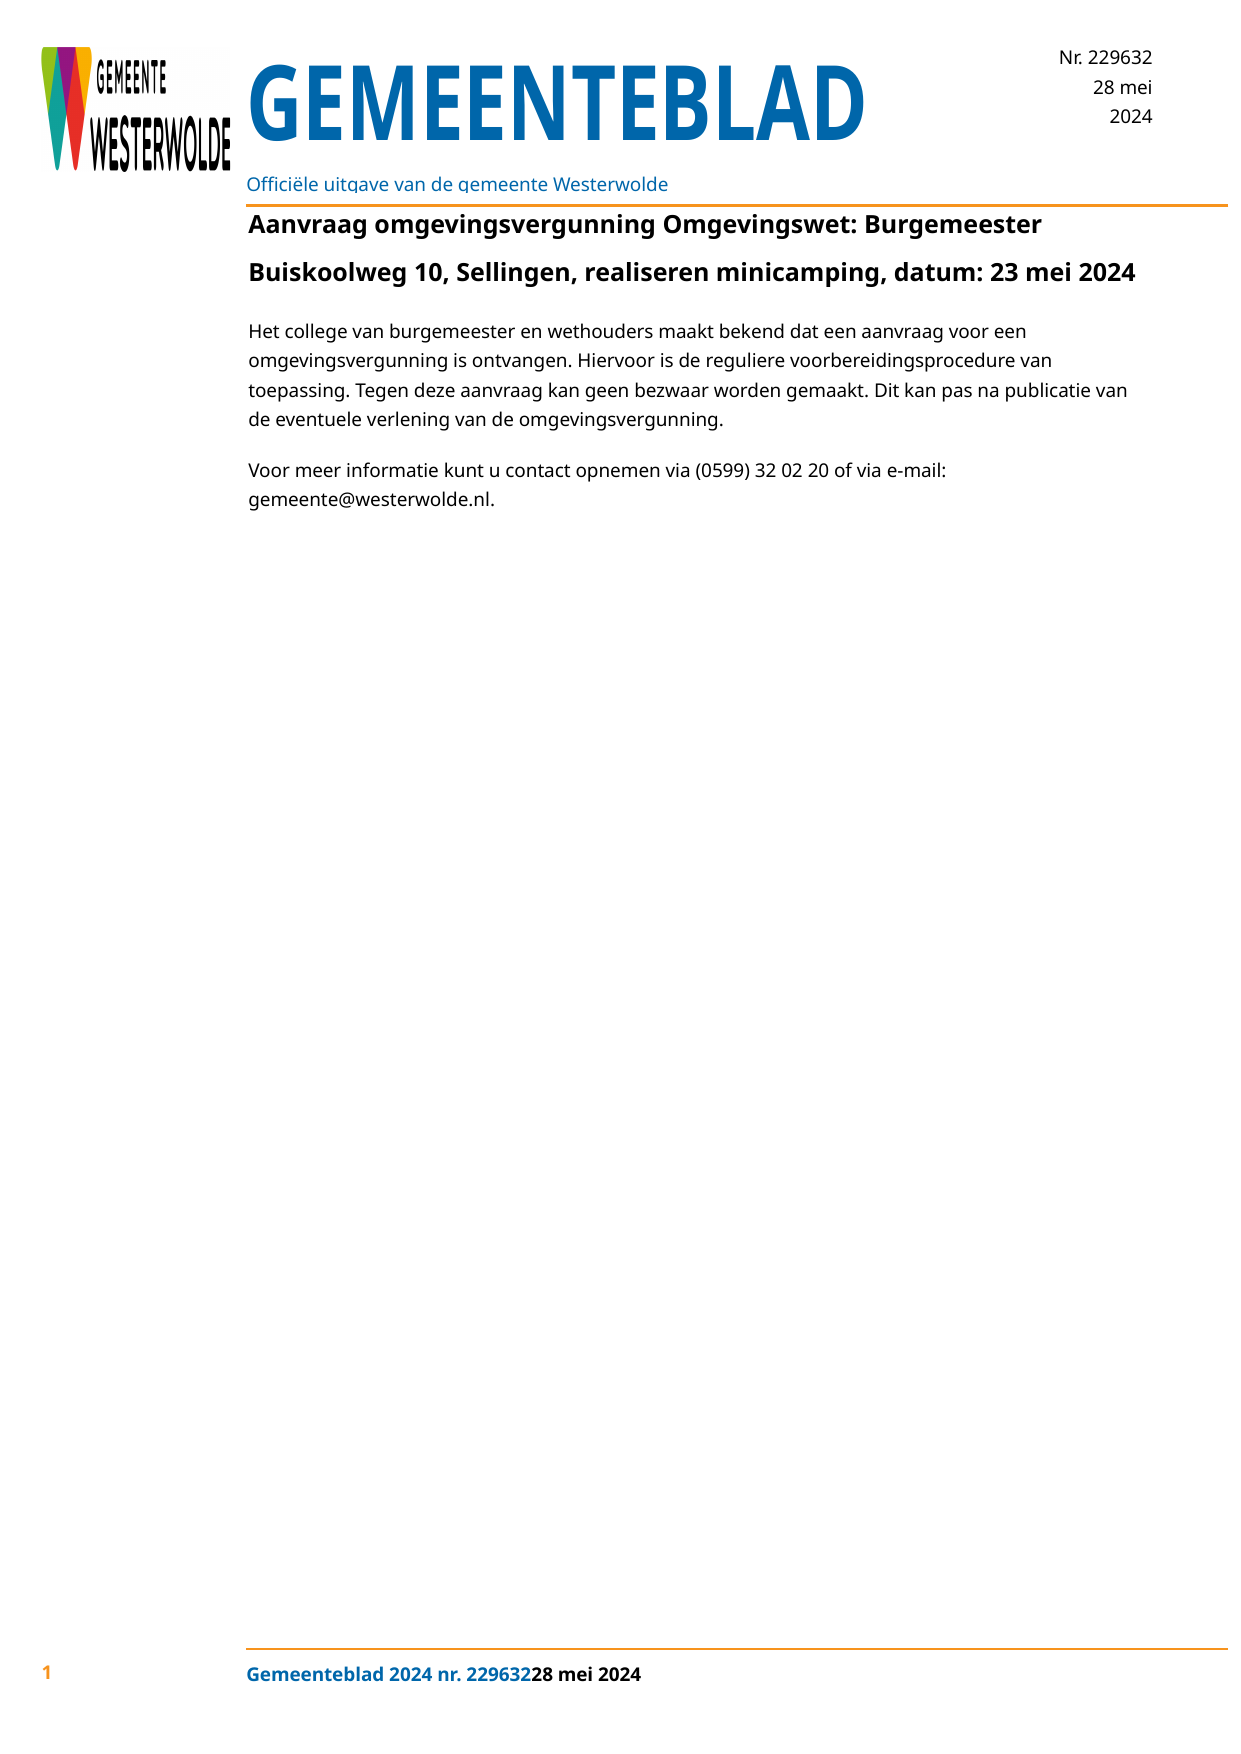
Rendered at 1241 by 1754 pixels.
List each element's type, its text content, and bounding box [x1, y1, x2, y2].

text Het college van burgemeester en wethouders maakt bekend dat een aanvraag voor een omgevingsvergunning is ontvangen. Hiervoor is de reguliere voorbereidingsprocedure van toepassing. Tegen deze aanvraag kan geen bezwaar worden gemaakt. Dit kan pas na publicatie van de eventuele verlening van de omgevingsvergunning. [248, 318, 1152, 432]
text Aanvraag omgevingsvergunning Omgevingswet: Burgemeester Buiskoolweg 10, Sellingen, realiseren minicamping, datum: 23 mei 2024 [248, 207, 1152, 288]
picture [41, 47, 231, 172]
text Voor meer informatie kunt u contact opnemen via (0599) 32 02 20 of via e-mail: gemeente@westerwolde.nl. [248, 457, 1152, 512]
